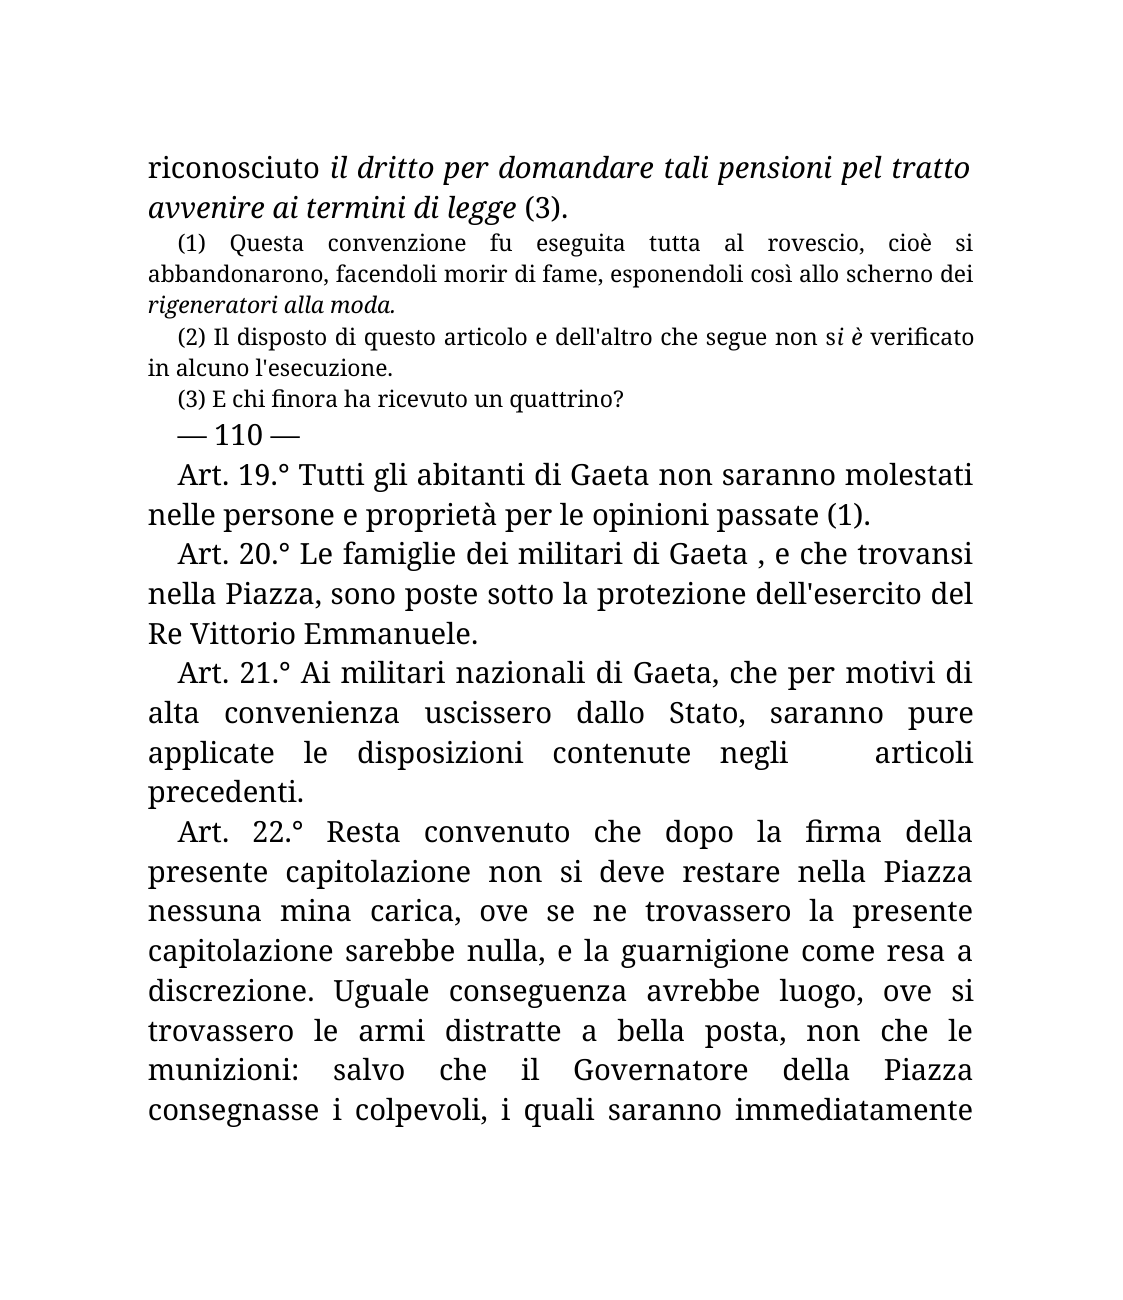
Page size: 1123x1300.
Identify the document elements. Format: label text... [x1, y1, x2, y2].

text (3) E chi finora ha ricevuto un quattrino? [148, 383, 974, 414]
text (2) Il disposto di questo articolo e dell'altro che segue non si è verificato in alcuno l'esecuzione. [148, 321, 974, 383]
text riconosciuto il dritto per domandare tali pensioni pel tratto avvenire ai termini di legge (3). [148, 148, 974, 227]
text Art. 19.° Tutti gli abitanti di Gaeta non saranno molestati nelle persone e proprietà per le opinioni passate (1). [148, 454, 974, 533]
text — 110 — [148, 414, 974, 454]
text Art. 22.° Resta convenuto che dopo la firma della presente capitolazione non si deve restare nella Piazza nessuna mina carica, ove se ne trovassero la presente capitolazione sarebbe nulla, e la guarnigione come resa a discrezione. Uguale conseguenza avrebbe luogo, ove si trovassero le armi distratte a bella posta, non che le munizioni: salvo che il Governatore della Piazza consegnasse i colpevoli, i quali saranno immediatamente [148, 811, 974, 1129]
text Art. 20.° Le famiglie dei militari di Gaeta , e che trovansi nella Piazza, sono poste sotto la protezione dell'esercito del Re Vittorio Emmanuele. [148, 533, 974, 653]
text Art. 21.° Ai militari nazionali di Gaeta, che per motivi di alta convenienza uscissero dallo Stato, saranno pure applicate le disposizioni contenute negli articoli precedenti. [148, 653, 974, 811]
text (1) Questa convenzione fu eseguita tutta al rovescio, cioè si abbandonarono, facendoli morir di fame, esponendoli così allo scherno dei rigeneratori alla moda. [148, 227, 974, 321]
